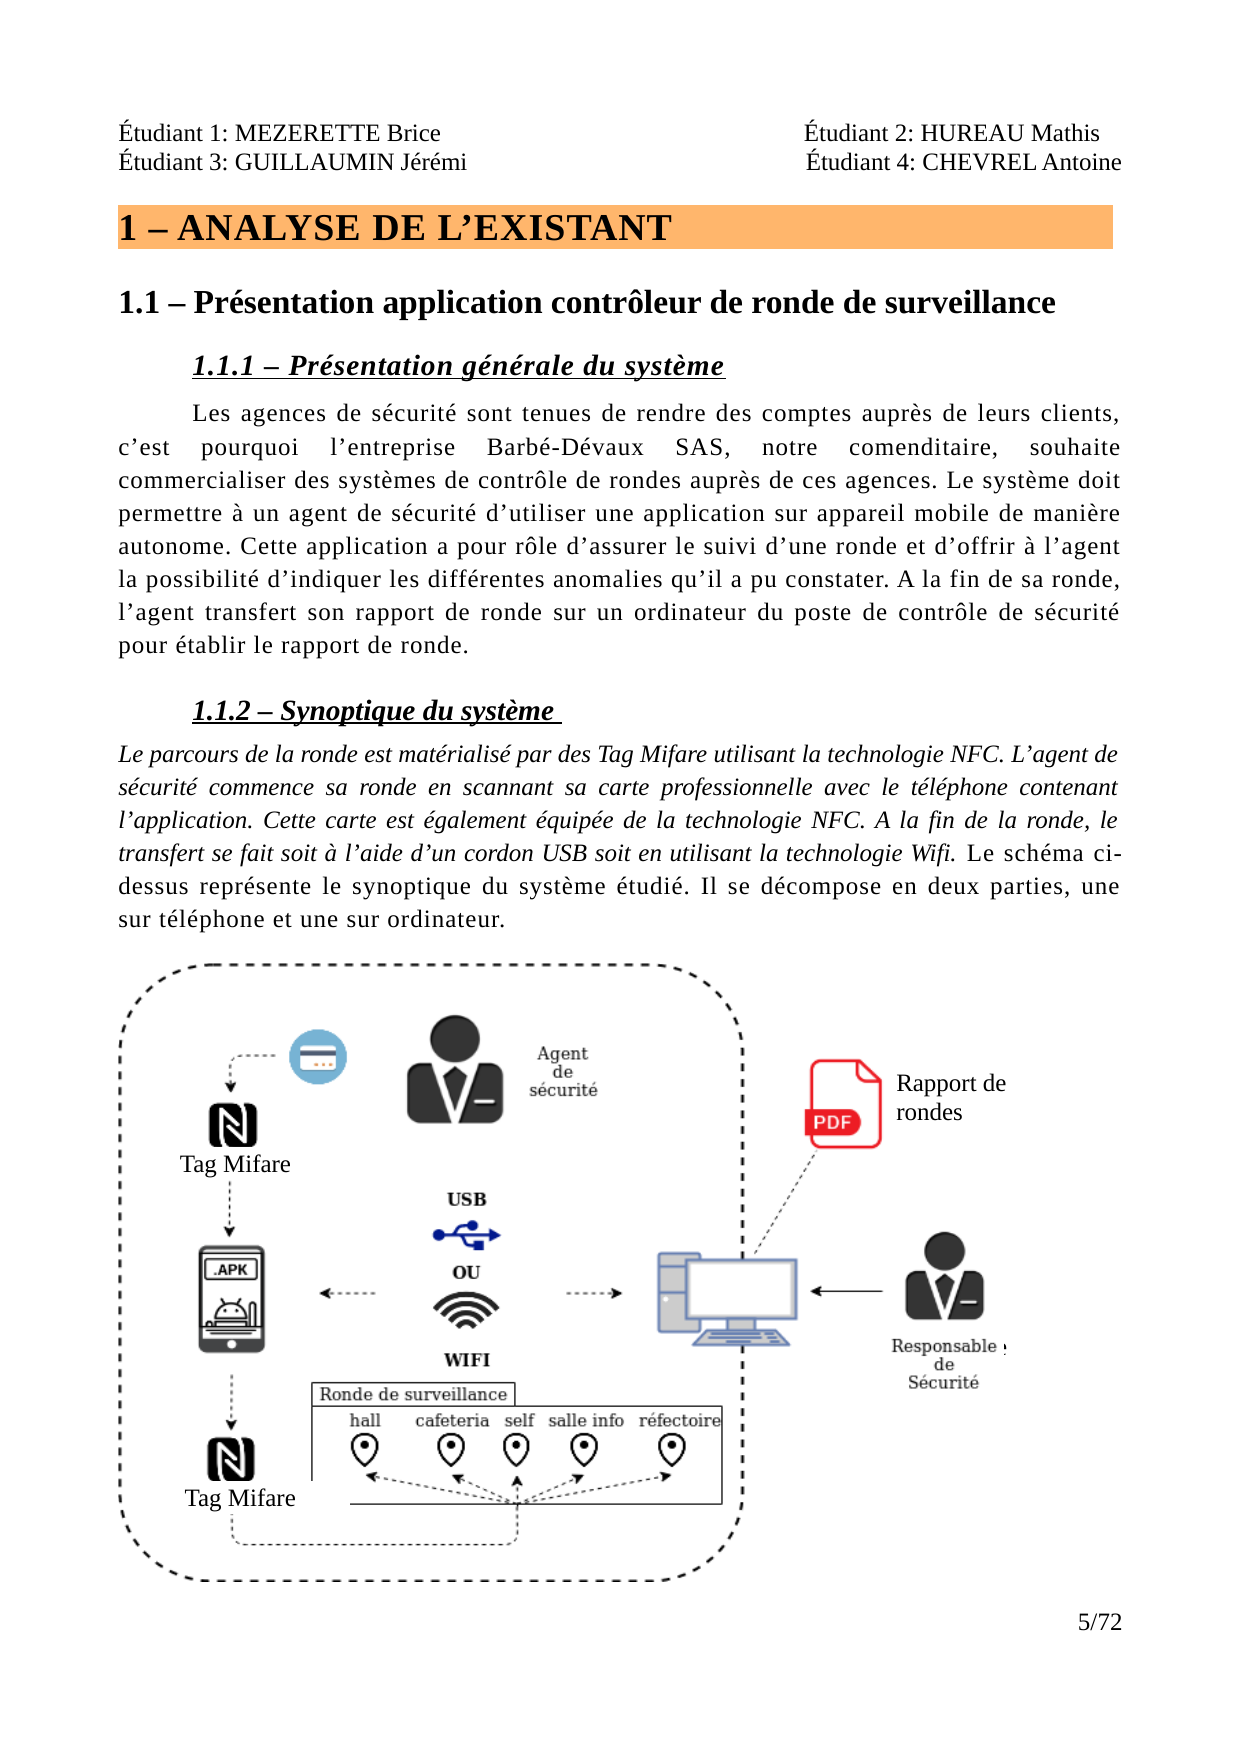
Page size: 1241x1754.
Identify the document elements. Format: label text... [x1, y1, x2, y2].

text Les agences de sécurité sont tenues de rendre des comptes auprès de leurs clients, c’est pourquoi l’entreprise Barbé-Dévaux SAS, notre comenditaire, souhaite commercialiser des systèmes de contrôle de rondes auprès de ces agences. Le système doit permettre à un agent de sécurité d’utiliser une application sur appareil mobile de manière autonome. Cette application a pour rôle d’assurer le suivi d’une ronde et d’offrir à l’agent la possibilité d’indiquer les différentes anomalies qu’il a pu constater. A la fin de sa ronde, l’agent transfert son rapport de ronde sur un ordinateur du poste de contrôle de sécurité pour établir le rapport de ronde. [118, 394, 1122, 659]
text Le parcours de la ronde est matérialisé par des Tag Mifare utilisant la technologie NFC. L’agent de sécurité commence sa ronde en scannant sa carte professionnelle avec le téléphone contenant l’application. Cette carte est également équipée de la technologie NFC. A la fin de la ronde, le transfert se fait soit à l’aide d’un cordon USB soit en utilisant la technologie Wifi. Le schéma ci-dessus représente le synoptique du système étudié. Il se décompose en deux parties, une sur téléphone et une sur ordinateur. [118, 739, 1122, 933]
subtitle 1.1 – Présentation application contrôleur de ronde de surveillance [118, 282, 1122, 321]
subtitle 1 – ANALYSE DE L’EXISTANT [118, 205, 1122, 249]
subtitle 1.1.2 – Synoptique du système [118, 693, 1122, 726]
subtitle 1.1.1 – Présentation générale du système [118, 348, 1122, 382]
picture [118, 963, 1004, 1582]
